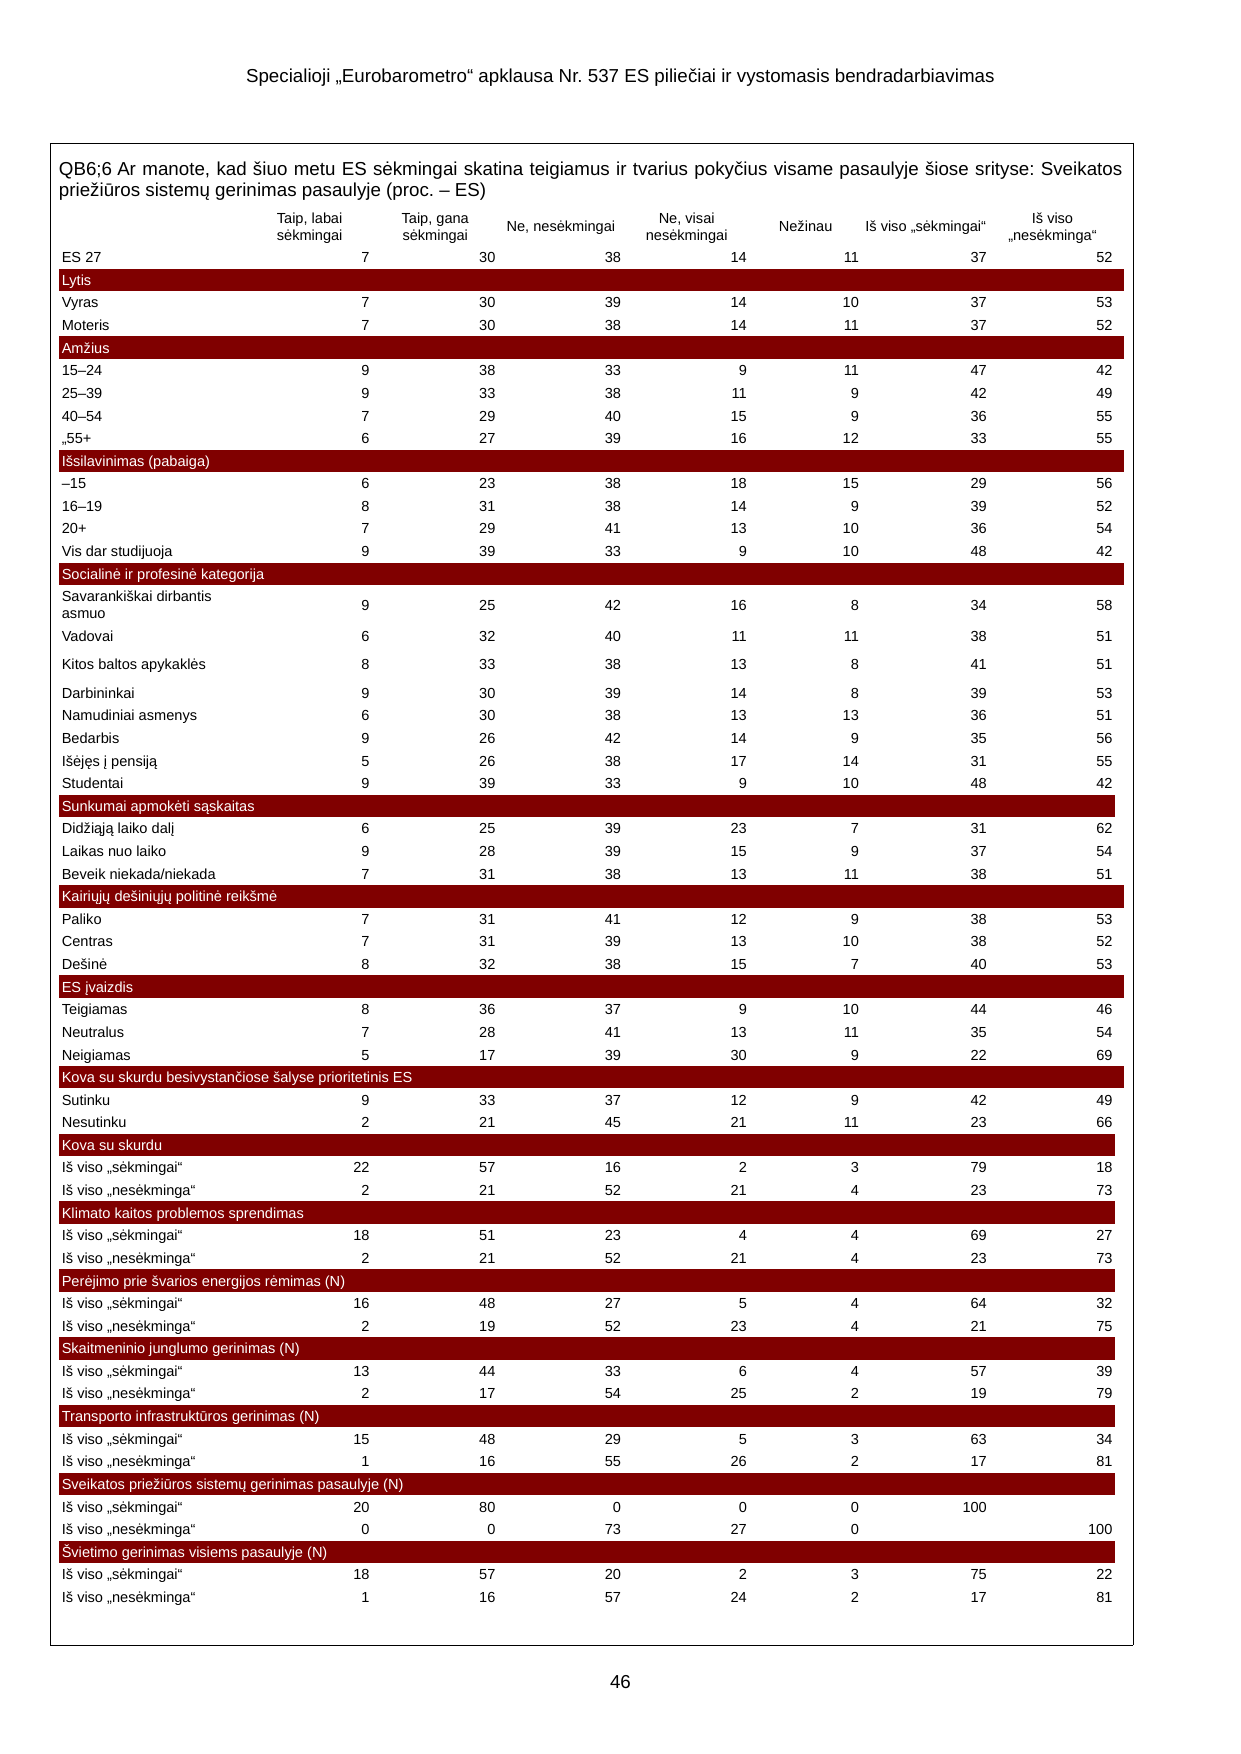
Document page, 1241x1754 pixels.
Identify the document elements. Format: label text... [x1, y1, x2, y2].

table_cell 36 [862, 404, 989, 427]
table_cell 21 [862, 1315, 989, 1337]
table_cell 52 [989, 930, 1115, 953]
table_cell 32 [372, 625, 498, 647]
table_cell 23 [624, 1315, 749, 1337]
table_cell Švietimo gerinimas visiems pasaulyje (N) [59, 1541, 1115, 1563]
table_cell 38 [862, 625, 989, 647]
table_cell 19 [862, 1382, 989, 1405]
table_cell 20+ [59, 517, 246, 540]
table_cell 10 [749, 517, 862, 540]
table_cell [1115, 840, 1124, 862]
table_cell 6 [624, 1360, 749, 1382]
table_cell 9 [246, 840, 372, 862]
table_cell Iš viso „sėkmingai“ [59, 1563, 246, 1586]
table_cell 9 [624, 998, 749, 1021]
table_cell Paliko [59, 908, 246, 930]
table_cell 37 [862, 840, 989, 862]
table_cell Lytis [59, 269, 1124, 291]
table_cell [1115, 1473, 1124, 1495]
table_cell 37 [862, 246, 989, 269]
table_cell 26 [624, 1450, 749, 1473]
table_cell 31 [372, 930, 498, 953]
table_cell 16–19 [59, 495, 246, 517]
table_cell Iš viso „nesėkminga“ [59, 1315, 246, 1337]
table_cell 28 [372, 840, 498, 862]
table_cell Perėjimo prie švarios energijos rėmimas (N) [59, 1269, 1115, 1292]
table_cell 39 [862, 495, 989, 517]
table_cell 41 [498, 1021, 624, 1043]
table_cell 9 [246, 382, 372, 404]
table_cell 36 [862, 704, 989, 727]
table_cell 37 [862, 291, 989, 314]
table_cell 21 [372, 1247, 498, 1269]
table_cell 12 [624, 908, 749, 930]
table_cell 42 [498, 585, 624, 624]
table_cell 58 [989, 585, 1115, 624]
table_cell 42 [989, 359, 1115, 382]
table_cell 81 [989, 1450, 1115, 1473]
table_cell 27 [498, 1292, 624, 1314]
table_cell Darbininkai [59, 682, 246, 704]
table_cell 54 [989, 840, 1115, 862]
table_cell [1115, 1156, 1124, 1179]
table_cell [1115, 704, 1124, 727]
table_cell 22 [989, 1563, 1115, 1586]
table_cell [1115, 1269, 1124, 1292]
table_cell 25–39 [59, 382, 246, 404]
table_cell 55 [498, 1450, 624, 1473]
table_cell 30 [372, 291, 498, 314]
table_cell 45 [498, 1111, 624, 1134]
table_cell [1115, 863, 1124, 885]
table_cell 51 [989, 625, 1115, 647]
table_cell 54 [498, 1382, 624, 1405]
table_cell [1115, 585, 1124, 624]
table_cell 4 [749, 1292, 862, 1314]
table_cell 51 [989, 704, 1115, 727]
table_cell Sutinku [59, 1089, 246, 1111]
table_cell Vis dar studijuoja [59, 540, 246, 562]
table_cell Iš viso „nesėkminga“ [59, 1247, 246, 1269]
table_cell 42 [862, 1089, 989, 1111]
table_cell 40 [862, 953, 989, 975]
table_cell 13 [246, 1360, 372, 1382]
table_cell Socialinė ir profesinė kategorija [59, 563, 1124, 585]
table_cell 39 [498, 840, 624, 862]
table_cell 13 [624, 517, 749, 540]
table_cell 48 [372, 1428, 498, 1450]
table_cell Iš viso „nesėkminga“ [59, 1518, 246, 1541]
table_cell Teigiamas [59, 998, 246, 1021]
table_cell 18 [989, 1156, 1115, 1179]
table_cell 57 [498, 1586, 624, 1608]
table_cell 7 [246, 291, 372, 314]
table_cell 33 [498, 1360, 624, 1382]
table_cell 6 [246, 625, 372, 647]
table_cell 9 [749, 908, 862, 930]
table_cell [1115, 908, 1124, 930]
table_cell 38 [498, 863, 624, 885]
table_cell [1115, 1201, 1124, 1224]
table_cell 2 [246, 1179, 372, 1201]
table_cell 23 [862, 1179, 989, 1201]
text QB6;6 Ar manote, kad šiuo metu ES sėkmingai skatina teigiamus ir tvarius pokyčius visame pasaulyje šiose srityse: Sveikatos priežiūros sistemų gerinimas pasaulyje (proc. – ES) [59, 158, 1124, 201]
table_cell Iš viso „sėkmingai“ [59, 1360, 246, 1382]
table_cell [1115, 291, 1124, 314]
table_cell 40 [498, 625, 624, 647]
table_cell 14 [624, 291, 749, 314]
table_cell 11 [749, 359, 862, 382]
table_header [59, 207, 246, 246]
table_cell 13 [624, 930, 749, 953]
table_cell [1115, 382, 1124, 404]
table_cell [1115, 1247, 1124, 1269]
table_cell Klimato kaitos problemos sprendimas [59, 1201, 1115, 1224]
table_cell 33 [498, 772, 624, 794]
table_cell 0 [624, 1495, 749, 1518]
table_cell 51 [372, 1224, 498, 1247]
table_cell „55+ [59, 427, 246, 449]
table_cell Nesutinku [59, 1111, 246, 1134]
table_cell [1115, 749, 1124, 772]
table_cell 11 [749, 863, 862, 885]
table_cell 79 [989, 1382, 1115, 1405]
table_cell 31 [372, 908, 498, 930]
table_cell [1115, 540, 1124, 562]
table_cell 17 [862, 1450, 989, 1473]
table_cell 33 [372, 1089, 498, 1111]
table_cell Iš viso „sėkmingai“ [59, 1495, 246, 1518]
table_cell 9 [624, 772, 749, 794]
table_cell 15 [624, 404, 749, 427]
table_cell 34 [989, 1428, 1115, 1450]
table_cell [1115, 517, 1124, 540]
table_cell 19 [372, 1315, 498, 1337]
table_cell Beveik niekada/niekada [59, 863, 246, 885]
table_cell 0 [749, 1495, 862, 1518]
table_cell [1115, 998, 1124, 1021]
table_cell 8 [246, 647, 372, 682]
table_cell 16 [624, 585, 749, 624]
table_cell 9 [246, 682, 372, 704]
table_cell 35 [862, 727, 989, 749]
table_cell Neigiamas [59, 1043, 246, 1066]
table_cell 21 [624, 1179, 749, 1201]
table_cell 23 [862, 1247, 989, 1269]
table_cell 81 [989, 1586, 1115, 1608]
table_cell 15 [624, 953, 749, 975]
table_cell 55 [989, 404, 1115, 427]
table_cell 62 [989, 817, 1115, 840]
table_cell Iš viso „sėkmingai“ [59, 1224, 246, 1247]
table_cell 2 [246, 1315, 372, 1337]
table_cell 20 [246, 1495, 372, 1518]
table_cell 0 [498, 1495, 624, 1518]
table_cell 38 [862, 863, 989, 885]
table_cell 31 [372, 495, 498, 517]
table_cell 39 [372, 540, 498, 562]
table_cell 40 [498, 404, 624, 427]
table_cell 11 [749, 314, 862, 336]
table_cell 11 [749, 246, 862, 269]
table_cell 80 [372, 1495, 498, 1518]
table_cell 42 [498, 727, 624, 749]
table_cell 2 [246, 1111, 372, 1134]
table_cell [1115, 795, 1124, 817]
table_cell 39 [498, 291, 624, 314]
table_cell 2 [246, 1382, 372, 1405]
table_cell 33 [372, 647, 498, 682]
table_cell 5 [246, 1043, 372, 1066]
table_cell 26 [372, 727, 498, 749]
table_cell 54 [989, 1021, 1115, 1043]
table_cell 57 [372, 1563, 498, 1586]
table_cell ES 27 [59, 246, 246, 269]
table_cell [1115, 953, 1124, 975]
table_cell [1115, 625, 1124, 647]
table_cell 52 [989, 495, 1115, 517]
table_cell 9 [246, 772, 372, 794]
table_cell 22 [862, 1043, 989, 1066]
table_cell 12 [749, 427, 862, 449]
table_cell Vyras [59, 291, 246, 314]
table_cell Bedarbis [59, 727, 246, 749]
table_cell Kitos baltos apykaklės [59, 647, 246, 682]
table_cell 100 [862, 1495, 989, 1518]
table_cell 9 [749, 495, 862, 517]
table_cell 9 [749, 1043, 862, 1066]
table_cell [1115, 1586, 1124, 1608]
table_cell [1115, 1337, 1124, 1360]
table_cell 34 [862, 585, 989, 624]
table_cell 15 [246, 1428, 372, 1450]
table_cell 9 [246, 359, 372, 382]
table_cell 56 [989, 472, 1115, 495]
table_cell 31 [372, 863, 498, 885]
table_cell –15 [59, 472, 246, 495]
table_cell Amžius [59, 336, 1124, 359]
table_cell [1115, 1405, 1124, 1427]
table_cell 25 [624, 1382, 749, 1405]
table_cell 73 [498, 1518, 624, 1541]
table_cell [1115, 1541, 1124, 1563]
table_cell 41 [498, 908, 624, 930]
table_cell [1115, 314, 1124, 336]
table_cell 40–54 [59, 404, 246, 427]
table_cell [1115, 1518, 1124, 1541]
table_cell Išsilavinimas (pabaiga) [59, 450, 1124, 472]
table_cell 3 [749, 1428, 862, 1450]
table_cell 1 [246, 1450, 372, 1473]
table_cell 16 [498, 1156, 624, 1179]
table_cell 55 [989, 427, 1115, 449]
table_cell [1115, 495, 1124, 517]
table_cell 27 [372, 427, 498, 449]
table_cell 37 [498, 1089, 624, 1111]
table_cell 25 [372, 585, 498, 624]
table_cell 51 [989, 647, 1115, 682]
table_cell Kova su skurdu besivystančiose šalyse prioritetinis ES [59, 1066, 1124, 1088]
table_cell 6 [246, 427, 372, 449]
table_cell 38 [498, 314, 624, 336]
table_cell [1115, 1292, 1124, 1314]
table_cell 16 [372, 1450, 498, 1473]
table_cell [1115, 246, 1124, 269]
table_cell 69 [862, 1224, 989, 1247]
table_cell 16 [372, 1586, 498, 1608]
table_cell 11 [749, 625, 862, 647]
table_cell 42 [989, 772, 1115, 794]
table_cell [1115, 817, 1124, 840]
table_cell 14 [749, 749, 862, 772]
table_cell 31 [862, 817, 989, 840]
table_cell 30 [372, 314, 498, 336]
table_cell 33 [372, 382, 498, 404]
table_cell [1115, 427, 1124, 449]
table_cell [1115, 1450, 1124, 1473]
table_cell Kairiųjų dešiniųjų politinė reikšmė [59, 885, 1124, 908]
table_cell 8 [749, 585, 862, 624]
table_cell 6 [246, 472, 372, 495]
table_cell 8 [246, 998, 372, 1021]
table_cell 26 [372, 749, 498, 772]
table_cell 39 [498, 817, 624, 840]
table_cell 38 [498, 953, 624, 975]
table_cell 75 [989, 1315, 1115, 1337]
table_cell 3 [749, 1563, 862, 1586]
table_cell 31 [862, 749, 989, 772]
table_cell 21 [372, 1179, 498, 1201]
table_cell 53 [989, 682, 1115, 704]
table_cell 17 [624, 749, 749, 772]
table_cell Laikas nuo laiko [59, 840, 246, 862]
table_cell 49 [989, 382, 1115, 404]
table_header Iš viso „sėkmingai“ [862, 207, 989, 246]
table_cell 44 [372, 1360, 498, 1382]
table_cell 10 [749, 772, 862, 794]
table_cell 14 [624, 246, 749, 269]
table_cell 9 [749, 727, 862, 749]
table_cell 42 [989, 540, 1115, 562]
table_cell 2 [749, 1382, 862, 1405]
table_cell 4 [749, 1360, 862, 1382]
table_cell 2 [624, 1563, 749, 1586]
table_cell Iš viso „nesėkminga“ [59, 1450, 246, 1473]
table_cell [1115, 1134, 1124, 1156]
table_cell 6 [246, 817, 372, 840]
table_cell 18 [246, 1224, 372, 1247]
table_cell 11 [624, 382, 749, 404]
table_cell 17 [862, 1586, 989, 1608]
table_cell [1115, 727, 1124, 749]
table_cell 29 [372, 517, 498, 540]
table_cell 28 [372, 1021, 498, 1043]
table_cell 14 [624, 495, 749, 517]
table_cell 23 [624, 817, 749, 840]
table_cell 33 [498, 359, 624, 382]
table_cell 8 [246, 495, 372, 517]
table_cell 7 [246, 908, 372, 930]
table_cell 11 [749, 1111, 862, 1134]
table_header Ne, nesėkmingai [498, 207, 624, 246]
table_cell 30 [372, 246, 498, 269]
table_cell 46 [989, 998, 1115, 1021]
table_cell 38 [498, 647, 624, 682]
table_cell 39 [498, 930, 624, 953]
table_cell 30 [624, 1043, 749, 1066]
table_cell 7 [246, 517, 372, 540]
table_cell 9 [624, 359, 749, 382]
table_cell 4 [749, 1315, 862, 1337]
table_cell 39 [498, 427, 624, 449]
table_cell 38 [862, 908, 989, 930]
table_cell 27 [624, 1518, 749, 1541]
table_cell 48 [862, 540, 989, 562]
table_cell 9 [749, 840, 862, 862]
table_cell 15 [749, 472, 862, 495]
table_cell 4 [749, 1224, 862, 1247]
table_cell 7 [749, 817, 862, 840]
table_cell 17 [372, 1382, 498, 1405]
table_cell 39 [989, 1360, 1115, 1382]
table_cell Moteris [59, 314, 246, 336]
table_cell 21 [624, 1111, 749, 1134]
table_cell 5 [624, 1428, 749, 1450]
table_cell 10 [749, 540, 862, 562]
table_cell 14 [624, 314, 749, 336]
table_cell 38 [862, 930, 989, 953]
table_cell 13 [624, 1021, 749, 1043]
table_cell 52 [989, 246, 1115, 269]
table_cell 69 [989, 1043, 1115, 1066]
table_cell 51 [989, 863, 1115, 885]
table_cell 25 [372, 817, 498, 840]
table_cell 79 [862, 1156, 989, 1179]
table_cell 73 [989, 1247, 1115, 1269]
table_cell 35 [862, 1021, 989, 1043]
table_cell [1115, 1043, 1124, 1066]
table_cell 75 [862, 1563, 989, 1586]
table_cell 13 [624, 647, 749, 682]
table_cell Iš viso „nesėkminga“ [59, 1179, 246, 1201]
table_cell [1115, 1563, 1124, 1586]
table_cell 16 [624, 427, 749, 449]
table_cell 18 [246, 1563, 372, 1586]
table_cell Iš viso „sėkmingai“ [59, 1428, 246, 1450]
table_cell 27 [989, 1224, 1115, 1247]
table_cell 29 [372, 404, 498, 427]
table_cell 38 [498, 495, 624, 517]
table_cell 10 [749, 930, 862, 953]
table_cell 100 [989, 1518, 1115, 1541]
table_cell 9 [246, 1089, 372, 1111]
table_cell 64 [862, 1292, 989, 1314]
table_cell 9 [749, 404, 862, 427]
table_cell 5 [246, 749, 372, 772]
table_cell Iš viso „sėkmingai“ [59, 1156, 246, 1179]
table_cell 2 [749, 1586, 862, 1608]
table_cell [1115, 682, 1124, 704]
table_cell [1115, 1021, 1124, 1043]
table_cell 33 [862, 427, 989, 449]
table_cell 13 [624, 704, 749, 727]
table_cell 5 [624, 1292, 749, 1314]
table_cell 23 [862, 1111, 989, 1134]
table_cell 7 [246, 1021, 372, 1043]
table_cell Išėjęs į pensiją [59, 749, 246, 772]
table_cell [1115, 1382, 1124, 1405]
table_cell 30 [372, 704, 498, 727]
table_cell 29 [862, 472, 989, 495]
table_cell 38 [498, 704, 624, 727]
table_cell [1115, 472, 1124, 495]
table_cell 23 [372, 472, 498, 495]
table_cell 52 [498, 1315, 624, 1337]
table_cell 7 [246, 863, 372, 885]
table_cell 38 [498, 749, 624, 772]
table_cell 41 [498, 517, 624, 540]
table_cell 2 [246, 1247, 372, 1269]
table_cell [1115, 930, 1124, 953]
table_cell 18 [624, 472, 749, 495]
table_cell 32 [372, 953, 498, 975]
table_cell 8 [749, 647, 862, 682]
table_cell 32 [989, 1292, 1115, 1314]
table_cell 37 [498, 998, 624, 1021]
table_cell 2 [624, 1156, 749, 1179]
table_cell 20 [498, 1563, 624, 1586]
table_cell 9 [749, 1089, 862, 1111]
table_cell 3 [749, 1156, 862, 1179]
table_cell [989, 1495, 1115, 1518]
table_cell 38 [498, 246, 624, 269]
table_cell [1115, 1179, 1124, 1201]
table_cell 42 [862, 382, 989, 404]
table_cell Sunkumai apmokėti sąskaitas [59, 795, 1115, 817]
table_cell [1115, 1089, 1124, 1111]
table_cell 54 [989, 517, 1115, 540]
table_cell 49 [989, 1089, 1115, 1111]
table_cell 53 [989, 953, 1115, 975]
table_cell 39 [498, 1043, 624, 1066]
table_cell Savarankiškai dirbantis asmuo [59, 585, 246, 624]
table_cell Iš viso „nesėkminga“ [59, 1586, 246, 1608]
table_cell 0 [246, 1518, 372, 1541]
table_cell Studentai [59, 772, 246, 794]
table_header Taip, gana sėkmingai [372, 207, 498, 246]
table_cell [1115, 772, 1124, 794]
table_cell [1115, 1224, 1124, 1247]
table_cell Transporto infrastruktūros gerinimas (N) [59, 1405, 1115, 1427]
table_header Iš viso „nesėkminga“ [989, 207, 1115, 246]
table_cell Namudiniai asmenys [59, 704, 246, 727]
table_cell 57 [372, 1156, 498, 1179]
table_cell 7 [246, 314, 372, 336]
table_cell Didžiąją laiko dalį [59, 817, 246, 840]
table_cell 39 [498, 682, 624, 704]
table_cell 48 [372, 1292, 498, 1314]
table_cell 11 [749, 1021, 862, 1043]
table_cell [1115, 404, 1124, 427]
table_cell 33 [498, 540, 624, 562]
table_cell [1115, 1360, 1124, 1382]
table_cell Skaitmeninio junglumo gerinimas (N) [59, 1337, 1115, 1360]
table_cell [862, 1518, 989, 1541]
table_cell 10 [749, 291, 862, 314]
table_cell 4 [749, 1179, 862, 1201]
table_cell 14 [624, 682, 749, 704]
table_cell Iš viso „sėkmingai“ [59, 1292, 246, 1314]
table_cell 4 [749, 1247, 862, 1269]
table_cell 9 [246, 585, 372, 624]
table_header Nežinau [749, 207, 862, 246]
table_cell 12 [624, 1089, 749, 1111]
table_cell 53 [989, 291, 1115, 314]
table_cell Sveikatos priežiūros sistemų gerinimas pasaulyje (N) [59, 1473, 1115, 1495]
table_cell 63 [862, 1428, 989, 1450]
table_cell 73 [989, 1179, 1115, 1201]
table_cell 44 [862, 998, 989, 1021]
table_cell 7 [246, 246, 372, 269]
table_cell [1115, 1315, 1124, 1337]
table_cell 9 [246, 727, 372, 749]
table_cell 13 [749, 704, 862, 727]
table_cell 39 [372, 772, 498, 794]
table_cell 36 [372, 998, 498, 1021]
table_cell 10 [749, 998, 862, 1021]
table_cell 38 [498, 472, 624, 495]
table_cell 9 [246, 540, 372, 562]
table_cell 7 [749, 953, 862, 975]
table_cell [1115, 359, 1124, 382]
table_cell 38 [372, 359, 498, 382]
table_cell 56 [989, 727, 1115, 749]
table_cell 6 [246, 704, 372, 727]
table_cell 55 [989, 749, 1115, 772]
table_cell 14 [624, 727, 749, 749]
table_cell 24 [624, 1586, 749, 1608]
table_cell [1115, 1495, 1124, 1518]
table_header Taip, labai sėkmingai [246, 207, 372, 246]
table_cell 29 [498, 1428, 624, 1450]
table_cell 23 [498, 1224, 624, 1247]
table_cell 21 [372, 1111, 498, 1134]
table_cell 7 [246, 930, 372, 953]
table_cell 9 [749, 382, 862, 404]
table_cell 8 [749, 682, 862, 704]
table_cell 52 [989, 314, 1115, 336]
table_cell 57 [862, 1360, 989, 1382]
table_cell 0 [372, 1518, 498, 1541]
table_cell 52 [498, 1179, 624, 1201]
table_cell 36 [862, 517, 989, 540]
table_cell 37 [862, 314, 989, 336]
table_cell 2 [749, 1450, 862, 1473]
table_cell Neutralus [59, 1021, 246, 1043]
table_cell [1115, 1111, 1124, 1134]
table_cell 30 [372, 682, 498, 704]
table_cell Vadovai [59, 625, 246, 647]
table_cell ES įvaizdis [59, 975, 1124, 998]
table_cell 17 [372, 1043, 498, 1066]
table_cell 47 [862, 359, 989, 382]
table_cell 39 [862, 682, 989, 704]
table_cell Centras [59, 930, 246, 953]
table_header [1115, 207, 1124, 246]
table_cell [1115, 1428, 1124, 1450]
table_cell Dešinė [59, 953, 246, 975]
table_cell 66 [989, 1111, 1115, 1134]
table_cell 7 [246, 404, 372, 427]
table_cell 53 [989, 908, 1115, 930]
table_cell [1115, 647, 1124, 682]
table_cell 4 [624, 1224, 749, 1247]
table_cell 1 [246, 1586, 372, 1608]
table_cell 41 [862, 647, 989, 682]
table_cell 15–24 [59, 359, 246, 382]
table_cell 38 [498, 382, 624, 404]
table_cell 11 [624, 625, 749, 647]
table_cell 9 [624, 540, 749, 562]
table_cell 0 [749, 1518, 862, 1541]
table_cell 8 [246, 953, 372, 975]
table_cell Iš viso „nesėkminga“ [59, 1382, 246, 1405]
table_cell 48 [862, 772, 989, 794]
table_header Ne, visai nesėkmingai [624, 207, 749, 246]
table_cell 16 [246, 1292, 372, 1314]
table_cell 22 [246, 1156, 372, 1179]
table_cell 13 [624, 863, 749, 885]
table_cell 15 [624, 840, 749, 862]
table_cell Kova su skurdu [59, 1134, 1115, 1156]
table_cell 21 [624, 1247, 749, 1269]
table_cell 52 [498, 1247, 624, 1269]
